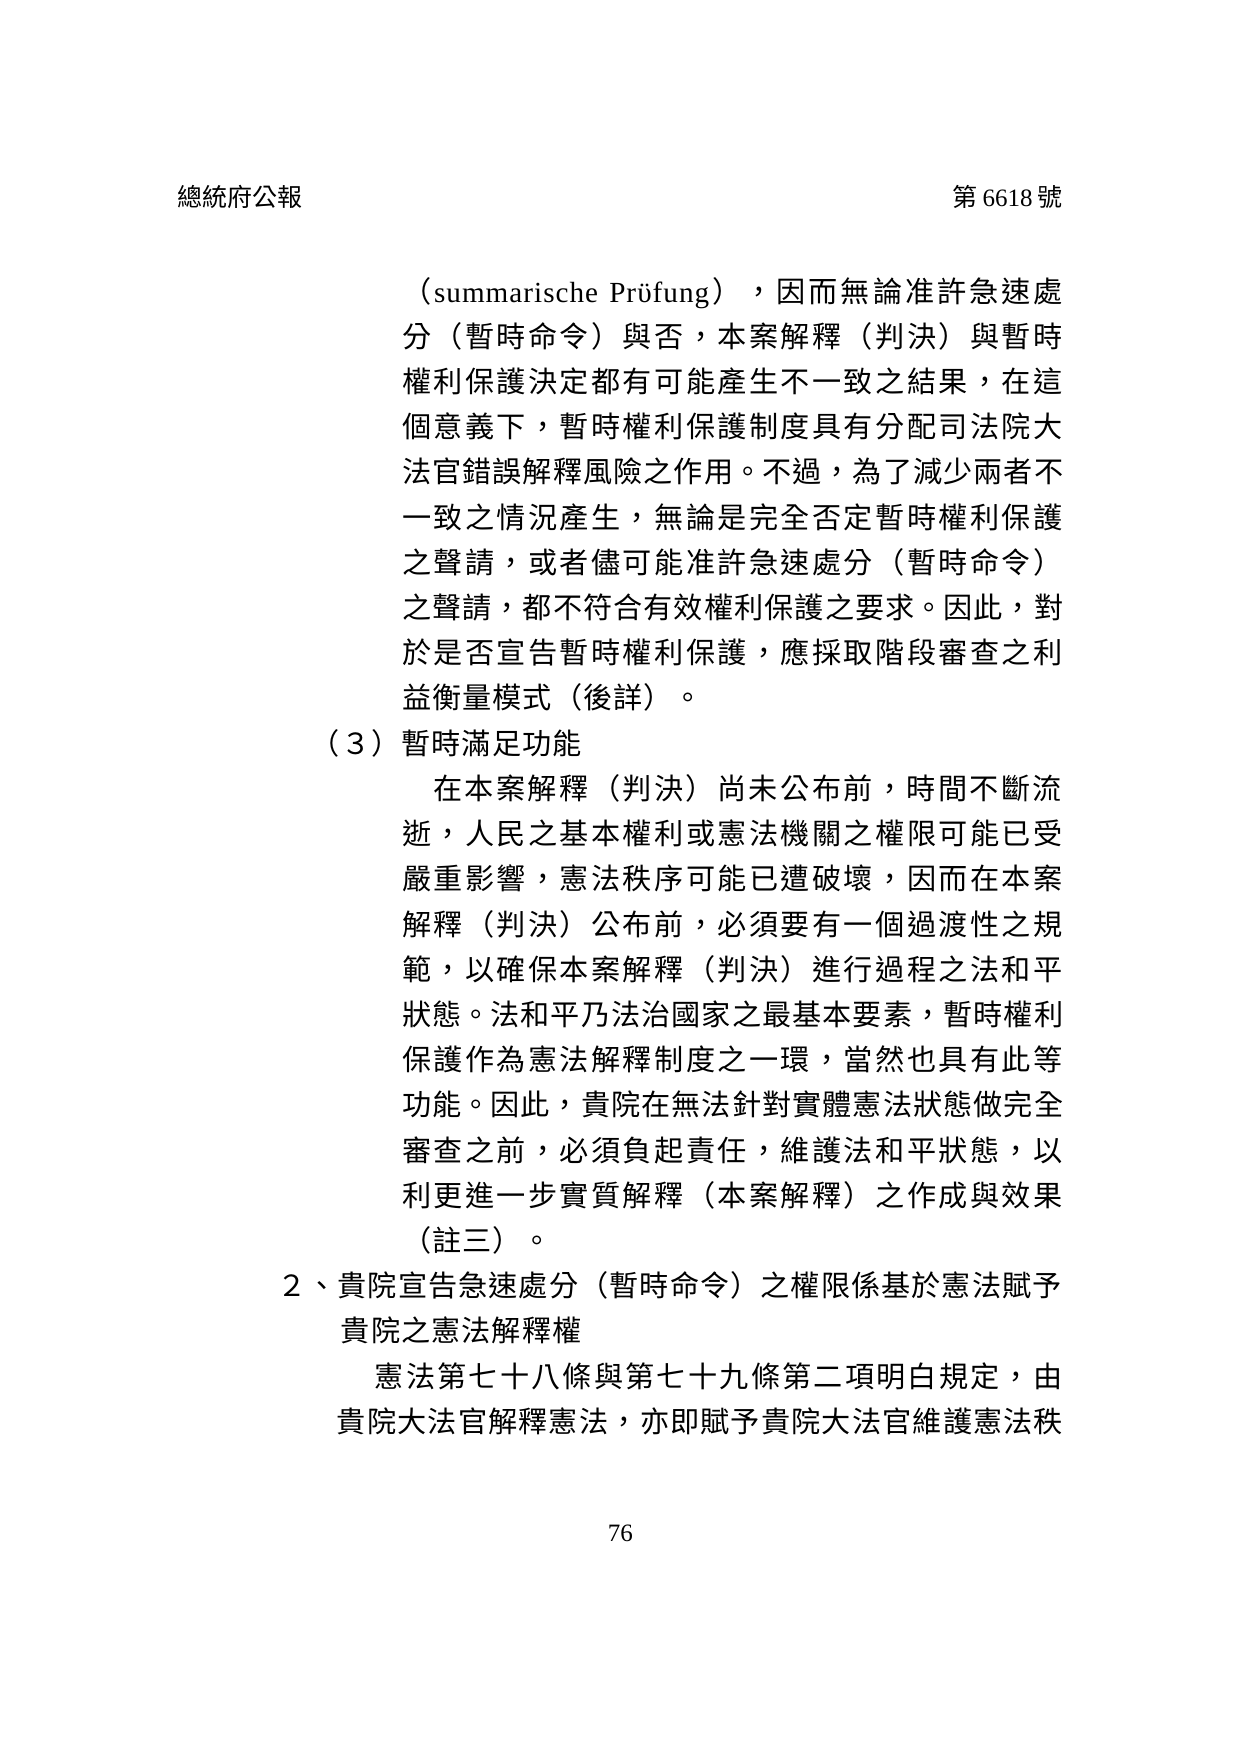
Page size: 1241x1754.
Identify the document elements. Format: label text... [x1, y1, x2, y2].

text （３）暫時滿足功能 [311, 718, 1063, 763]
text ２、貴院宣告急速處分（暫時命令）之權限係基於憲法賦予貴院之憲法解釋權 [277, 1260, 1063, 1351]
text 在本案解釋（判決）尚未公布前，時間不斷流逝，人民之基本權利或憲法機關之權限可能已受嚴重影響，憲法秩序可能已遭破壞，因而在本案解釋（判決）公布前，必須要有一個過渡性之規範，以確保本案解釋（判決）進行過程之法和平狀態。法和平乃法治國家之最基本要素，暫時權利保護作為憲法解釋制度之一環，當然也具有此等功能。因此，貴院在無法針對實體憲法狀態做完全審查之前，必須負起責任，維護法和平狀態，以利更進一步實質解釋（本案解釋）之作成與效果（註三）。 [402, 763, 1063, 1260]
text 憲法第七十八條與第七十九條第二項明白規定，由貴院大法官解釋憲法，亦即賦予貴院大法官維護憲法秩 [337, 1351, 1063, 1441]
text （summarische Prϋfung），因而無論准許急速處分（暫時命令）與否，本案解釋（判決）與暫時權利保護決定都有可能產生不一致之結果，在這個意義下，暫時權利保護制度具有分配司法院大法官錯誤解釋風險之作用。不過，為了減少兩者不一致之情況產生，無論是完全否定暫時權利保護之聲請，或者儘可能准許急速處分（暫時命令）之聲請，都不符合有效權利保護之要求。因此，對於是否宣告暫時權利保護，應採取階段審查之利益衡量模式（後詳）。 [402, 266, 1063, 718]
